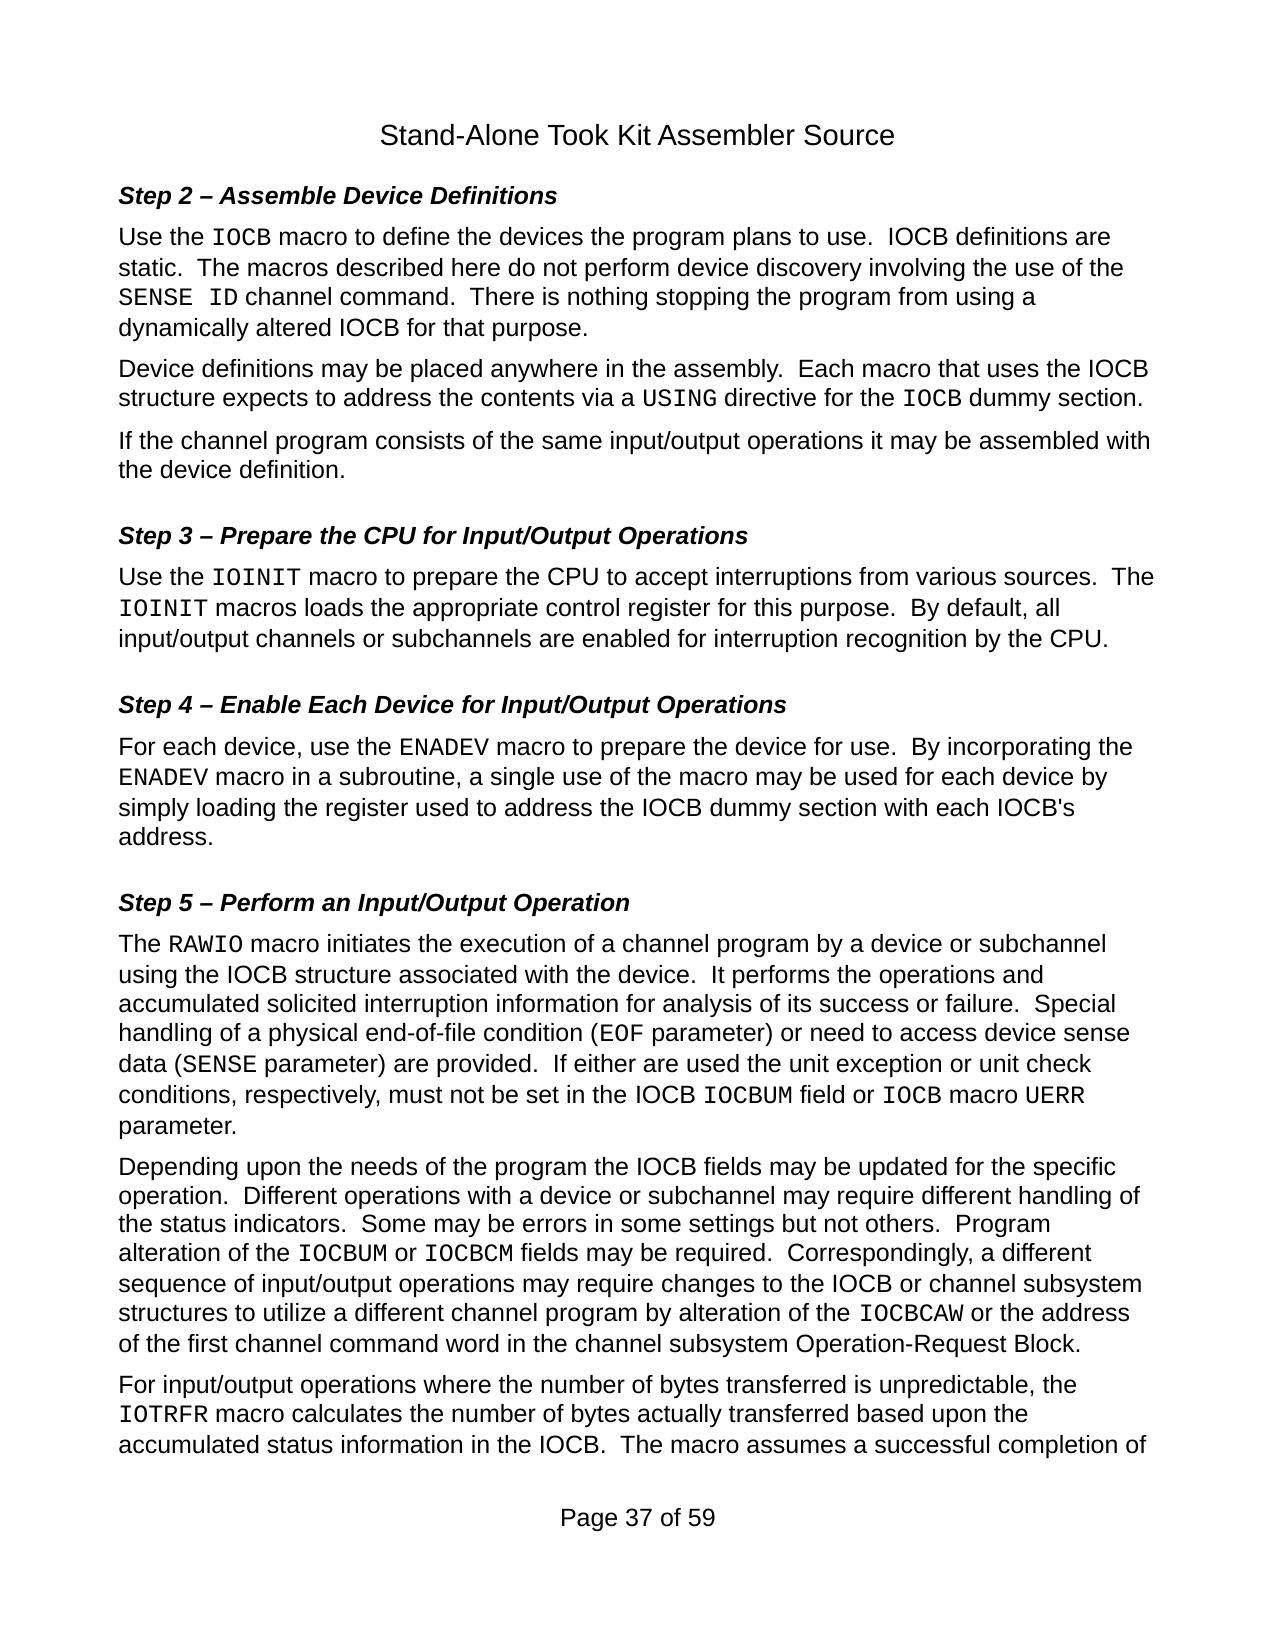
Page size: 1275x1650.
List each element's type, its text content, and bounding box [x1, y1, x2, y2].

subtitle Step 3 – Prepare the CPU for Input/Output Operations [118, 521, 1157, 550]
text Use the IOINIT macro to prepare the CPU to accept interruptions from various sources. The IOINIT macros loads the appropriate control register for this purpose. By default, all input/output channels or subchannels are enabled for interruption recognition by the CPU. [118, 562, 1157, 653]
text For input/output operations where the number of bytes transferred is unpredictable, the IOTRFR macro calculates the number of bytes actually transferred based upon the accumulated status information in the IOCB. The macro assumes a successful completion of [118, 1370, 1157, 1458]
text If the channel program consists of the same input/output operations it may be assembled with the device definition. [118, 426, 1157, 484]
text Depending upon the needs of the program the IOCB fields may be updated for the specific operation. Different operations with a device or subchannel may require different handling of the status indicators. Some may be errors in some settings but not others. Program alteration of the IOCBUM or IOCBCM fields may be required. Correspondingly, a different sequence of input/output operations may require changes to the IOCB or channel subsystem structures to utilize a different channel program by alteration of the IOCBCAW or the address of the first channel command word in the channel subsystem Operation-Request Block. [118, 1152, 1157, 1357]
text Use the IOCB macro to define the devices the program plans to use. IOCB definitions are static. The macros described here do not perform device discovery involving the use of the SENSE ID channel command. There is nothing stopping the program from using a dynamically altered IOCB for that purpose. [118, 222, 1157, 342]
subtitle Step 2 – Assemble Device Definitions [118, 181, 1157, 210]
text The RAWIO macro initiates the execution of a channel program by a device or subchannel using the IOCB structure associated with the device. It performs the operations and accumulated solicited interruption information for analysis of its success or failure. Special handling of a physical end-of-file condition (EOF parameter) or need to access device sense data (SENSE parameter) are provided. If either are used the unit exception or unit check conditions, respectively, must not be set in the IOCB IOCBUM field or IOCB macro UERR parameter. [118, 929, 1157, 1139]
subtitle Step 4 – Enable Each Device for Input/Output Operations [118, 690, 1157, 719]
text Device definitions may be placed anywhere in the assembly. Each macro that uses the IOCB structure expects to address the contents via a USING directive for the IOCB dummy section. [118, 354, 1157, 414]
subtitle Step 5 – Perform an Input/Output Operation [118, 888, 1157, 917]
text For each device, use the ENADEV macro to prepare the device for use. By incorporating the ENADEV macro in a subroutine, a single use of the macro may be used for each device by simply loading the register used to address the IOCB dummy section with each IOCB's address. [118, 731, 1157, 851]
